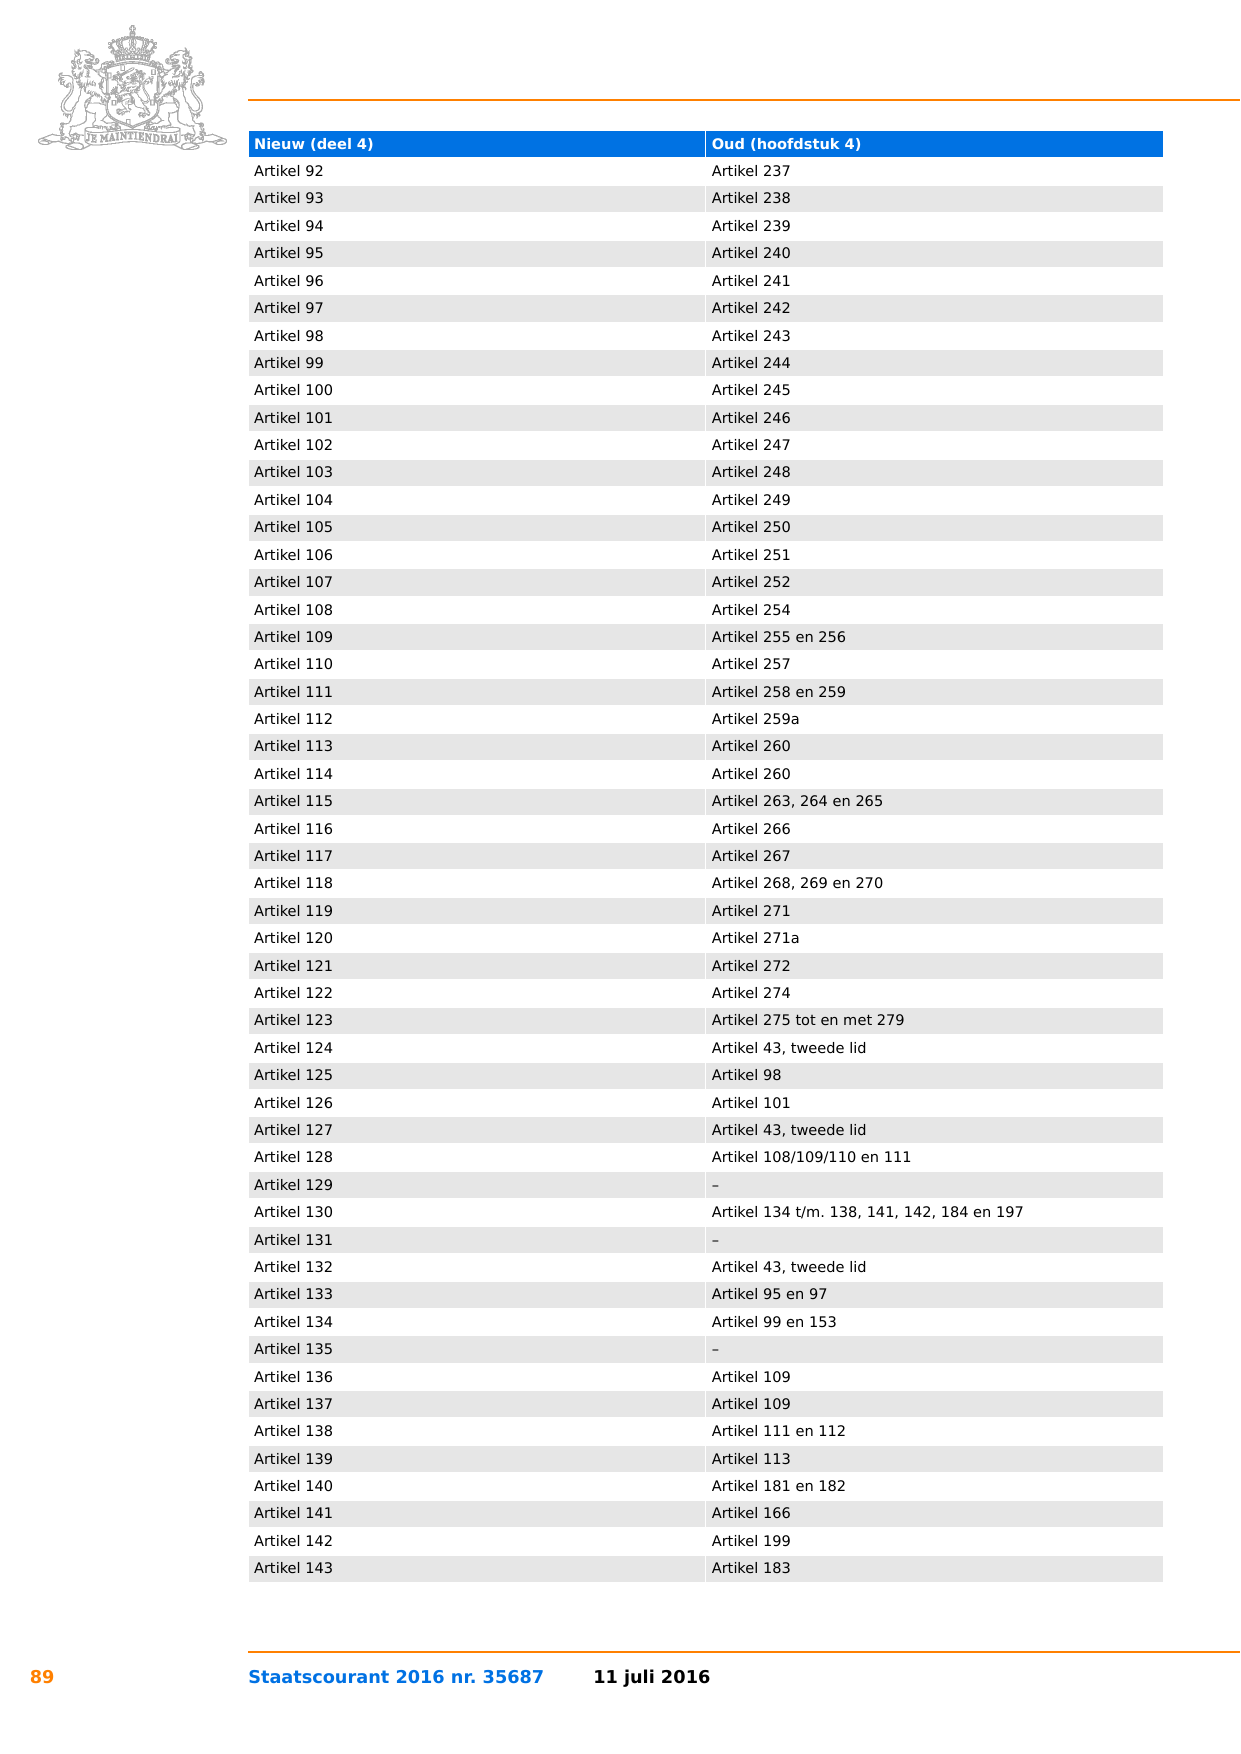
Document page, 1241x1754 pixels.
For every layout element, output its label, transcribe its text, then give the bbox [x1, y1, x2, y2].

table_cell Artikel 142 [249, 1528, 705, 1554]
table_cell Artikel 94 [249, 213, 705, 239]
table_cell Artikel 181 en 182 [706, 1473, 1163, 1500]
table_cell Artikel 143 [249, 1556, 705, 1582]
table_cell Artikel 243 [706, 323, 1163, 349]
table_cell Artikel 126 [249, 1090, 705, 1116]
table_cell Artikel 95 en 97 [706, 1282, 1163, 1308]
table_cell Artikel 100 [249, 378, 705, 404]
table_header Oud (hoofdstuk 4) [706, 131, 1163, 157]
table_cell Artikel 246 [706, 405, 1163, 431]
table_cell Artikel 101 [706, 1090, 1163, 1116]
table_cell Artikel 247 [706, 432, 1163, 459]
table_cell Artikel 99 [249, 350, 705, 376]
table_cell Artikel 108/109/110 en 111 [706, 1145, 1163, 1171]
table_cell Artikel 274 [706, 980, 1163, 1007]
table_cell – [706, 1336, 1163, 1363]
table_cell Artikel 110 [249, 651, 705, 678]
table_cell Artikel 260 [706, 734, 1163, 760]
table_cell Artikel 141 [249, 1501, 705, 1527]
table_cell – [706, 1227, 1163, 1253]
table_cell Artikel 109 [706, 1391, 1163, 1417]
picture [38, 25, 227, 150]
table_cell Artikel 249 [706, 487, 1163, 513]
table_cell Artikel 166 [706, 1501, 1163, 1527]
table_cell Artikel 137 [249, 1391, 705, 1417]
table_cell Artikel 267 [706, 843, 1163, 869]
table_cell Artikel 43, tweede lid [706, 1254, 1163, 1281]
table_cell Artikel 272 [706, 953, 1163, 979]
table_cell Artikel 129 [249, 1172, 705, 1198]
table_cell Artikel 43, tweede lid [706, 1035, 1163, 1061]
table_cell Artikel 103 [249, 460, 705, 486]
table_cell Artikel 139 [249, 1446, 705, 1472]
table_cell Artikel 96 [249, 268, 705, 294]
table_cell Artikel 140 [249, 1473, 705, 1500]
table_cell Artikel 138 [249, 1419, 705, 1445]
table_header Nieuw (deel 4) [249, 131, 705, 157]
table_cell Artikel 109 [249, 624, 705, 650]
table_cell Artikel 43, tweede lid [706, 1117, 1163, 1143]
table_cell Artikel 111 [249, 679, 705, 705]
table_cell Artikel 122 [249, 980, 705, 1007]
table_cell Artikel 111 en 112 [706, 1419, 1163, 1445]
table_cell Artikel 118 [249, 871, 705, 897]
table_cell Artikel 271 [706, 898, 1163, 924]
table_cell Artikel 254 [706, 597, 1163, 623]
table_cell Artikel 98 [249, 323, 705, 349]
table_cell Artikel 136 [249, 1364, 705, 1390]
table_cell – [706, 1172, 1163, 1198]
table_cell Artikel 260 [706, 761, 1163, 787]
table_cell Artikel 183 [706, 1556, 1163, 1582]
table_cell Artikel 120 [249, 925, 705, 952]
table_cell Artikel 115 [249, 789, 705, 815]
table_cell Artikel 119 [249, 898, 705, 924]
table_cell Artikel 248 [706, 460, 1163, 486]
table_cell Artikel 131 [249, 1227, 705, 1253]
table_cell Artikel 93 [249, 186, 705, 212]
table_cell Artikel 250 [706, 515, 1163, 541]
table_cell Artikel 271a [706, 925, 1163, 952]
table_cell Artikel 241 [706, 268, 1163, 294]
table_cell Artikel 98 [706, 1063, 1163, 1089]
table_cell Artikel 114 [249, 761, 705, 787]
table_cell Artikel 240 [706, 241, 1163, 267]
table_cell Artikel 106 [249, 542, 705, 568]
table_cell Artikel 275 tot en met 279 [706, 1008, 1163, 1034]
table_cell Artikel 113 [706, 1446, 1163, 1472]
table_cell Artikel 97 [249, 295, 705, 322]
table_cell Artikel 266 [706, 816, 1163, 842]
table_cell Artikel 99 en 153 [706, 1309, 1163, 1335]
table_cell Artikel 255 en 256 [706, 624, 1163, 650]
table_cell Artikel 258 en 259 [706, 679, 1163, 705]
table_cell Artikel 92 [249, 158, 705, 185]
table_cell Artikel 132 [249, 1254, 705, 1281]
table_cell Artikel 102 [249, 432, 705, 459]
table_cell Artikel 123 [249, 1008, 705, 1034]
table_cell Artikel 128 [249, 1145, 705, 1171]
table_cell Artikel 199 [706, 1528, 1163, 1554]
table_cell Artikel 116 [249, 816, 705, 842]
table_cell Artikel 105 [249, 515, 705, 541]
table_cell Artikel 242 [706, 295, 1163, 322]
table_cell Artikel 117 [249, 843, 705, 869]
table_cell Artikel 127 [249, 1117, 705, 1143]
table_cell Artikel 107 [249, 569, 705, 596]
table_cell Artikel 101 [249, 405, 705, 431]
table_cell Artikel 113 [249, 734, 705, 760]
table_cell Artikel 237 [706, 158, 1163, 185]
table_cell Artikel 130 [249, 1199, 705, 1226]
table_cell Artikel 268, 269 en 270 [706, 871, 1163, 897]
table_cell Artikel 238 [706, 186, 1163, 212]
table_cell Artikel 104 [249, 487, 705, 513]
table_cell Artikel 95 [249, 241, 705, 267]
table_cell Artikel 133 [249, 1282, 705, 1308]
table_cell Artikel 135 [249, 1336, 705, 1363]
table_cell Artikel 244 [706, 350, 1163, 376]
table_cell Artikel 263, 264 en 265 [706, 789, 1163, 815]
table_cell Artikel 252 [706, 569, 1163, 596]
table_cell Artikel 257 [706, 651, 1163, 678]
table_cell Artikel 259a [706, 706, 1163, 733]
table_cell Artikel 251 [706, 542, 1163, 568]
table_cell Artikel 134 t/m. 138, 141, 142, 184 en 197 [706, 1199, 1163, 1226]
table_cell Artikel 112 [249, 706, 705, 733]
table_cell Artikel 124 [249, 1035, 705, 1061]
table_cell Artikel 134 [249, 1309, 705, 1335]
table_cell Artikel 121 [249, 953, 705, 979]
table_cell Artikel 125 [249, 1063, 705, 1089]
table_cell Artikel 108 [249, 597, 705, 623]
table_cell Artikel 245 [706, 378, 1163, 404]
table_cell Artikel 109 [706, 1364, 1163, 1390]
table_cell Artikel 239 [706, 213, 1163, 239]
